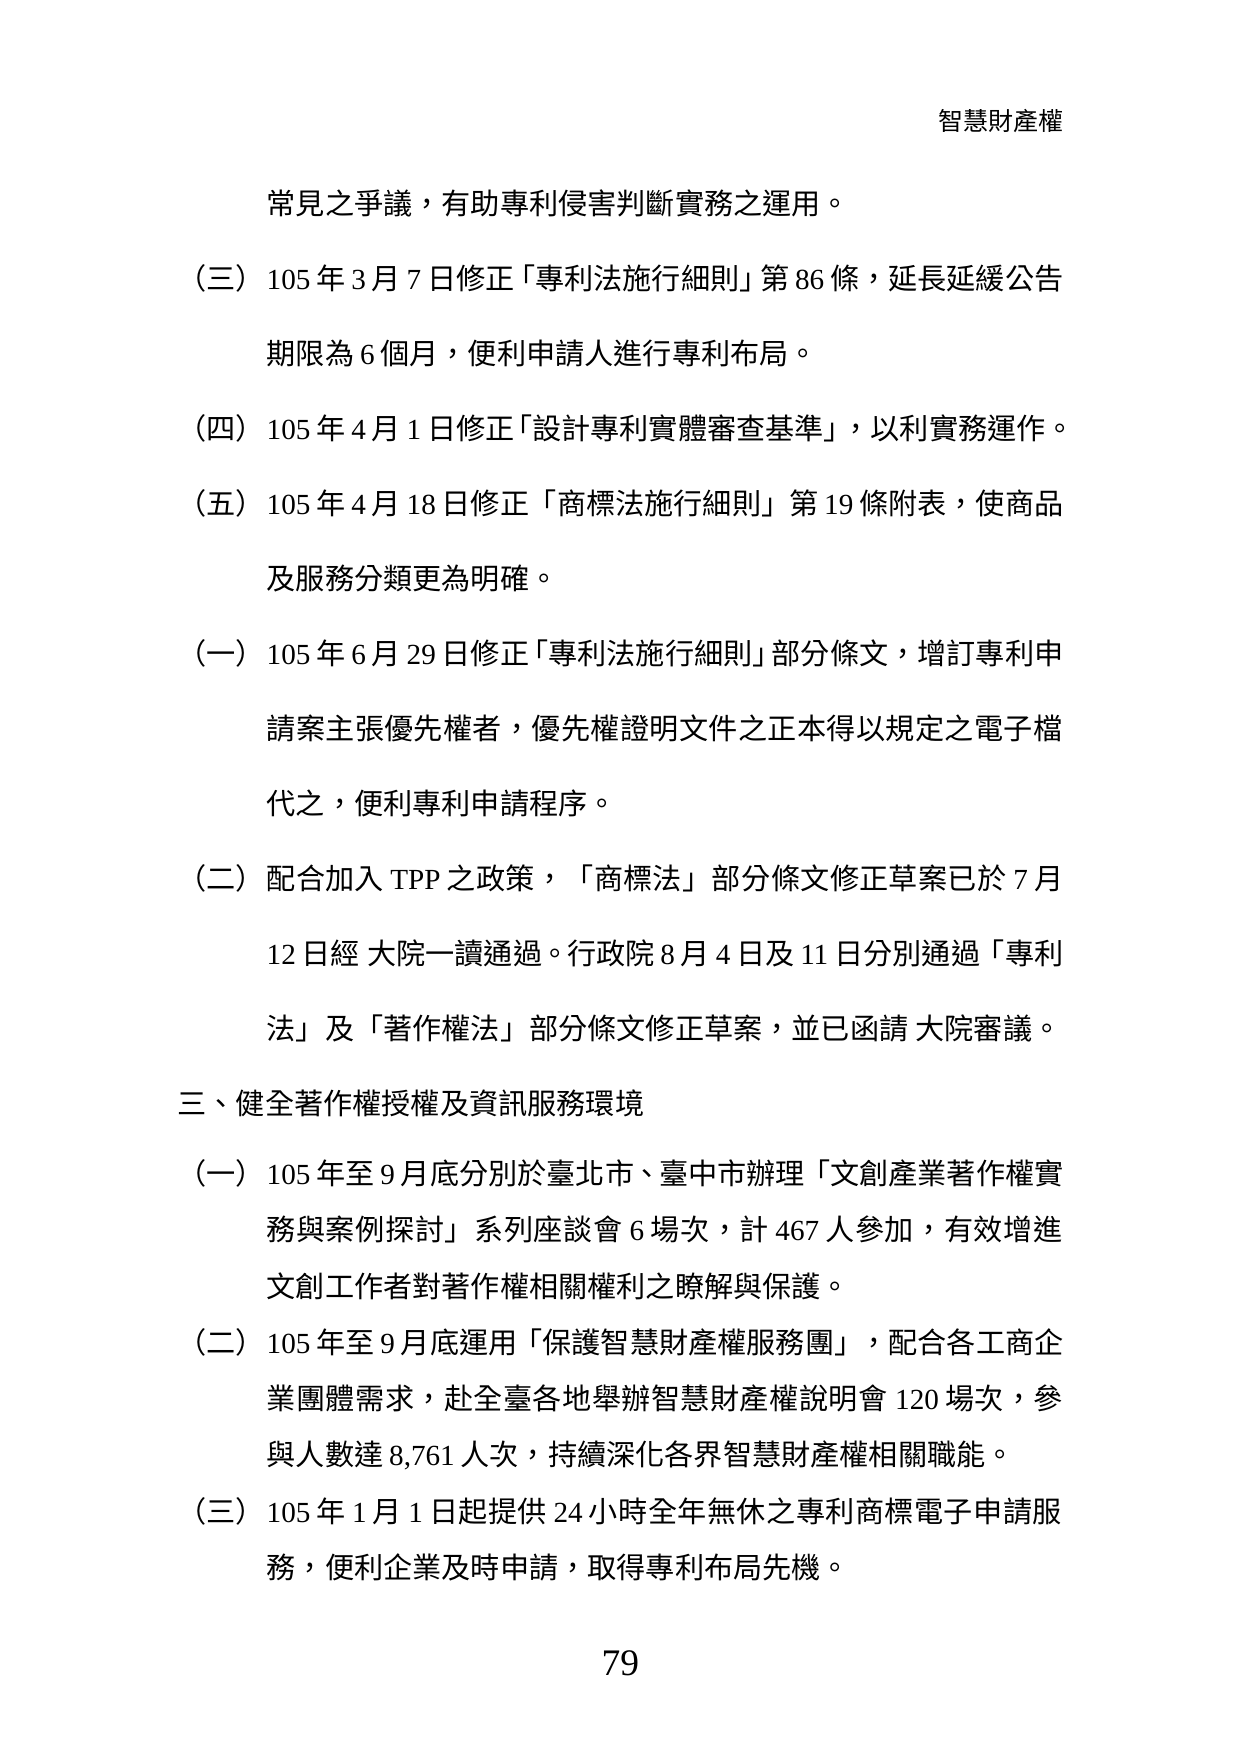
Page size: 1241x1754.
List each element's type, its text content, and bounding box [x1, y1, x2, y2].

list 105年至9月底運用「保護智慧財產權服務團」，配合各工商企業團體需求，赴全臺各地舉辦智慧財產權說明會120場次，參與人數達8,761人次，持續深化各界智慧財產權相關職能。 [177, 1308, 1063, 1477]
text 三、健全著作權授權及資訊服務環境 [177, 1064, 1063, 1139]
list 105年3月7日修正「專利法施行細則」第86條，延長延緩公告期限為6個月，便利申請人進行專利布局。 [177, 239, 1063, 389]
list 105年6月29日修正「專利法施行細則」部分條文，增訂專利申請案主張優先權者，優先權證明文件之正本得以規定之電子檔代之，便利專利申請程序。 [177, 614, 1063, 839]
list 配合加入TPP之政策，「商標法」部分條文修正草案已於7月12日經 大院一讀通過。行政院8月4日及11日分別通過「專利法」及「著作權法」部分條文修正草案，並已函請 大院審議。 [177, 839, 1063, 1064]
list 常見之爭議，有助專利侵害判斷實務之運用。 [177, 164, 1063, 239]
list 105年4月1日修正「設計專利實體審查基準」，以利實務運作。 [177, 389, 1063, 464]
list 105年1月1日起提供24小時全年無休之專利商標電子申請服務，便利企業及時申請，取得專利布局先機。 [177, 1477, 1063, 1589]
list 105年4月18日修正「商標法施行細則」第19條附表，使商品及服務分類更為明確。 [177, 464, 1063, 614]
list 105年至9月底分別於臺北市、臺中市辦理「文創產業著作權實務與案例探討」系列座談會6場次，計467人參加，有效增進文創工作者對著作權相關權利之瞭解與保護。 [177, 1139, 1063, 1308]
